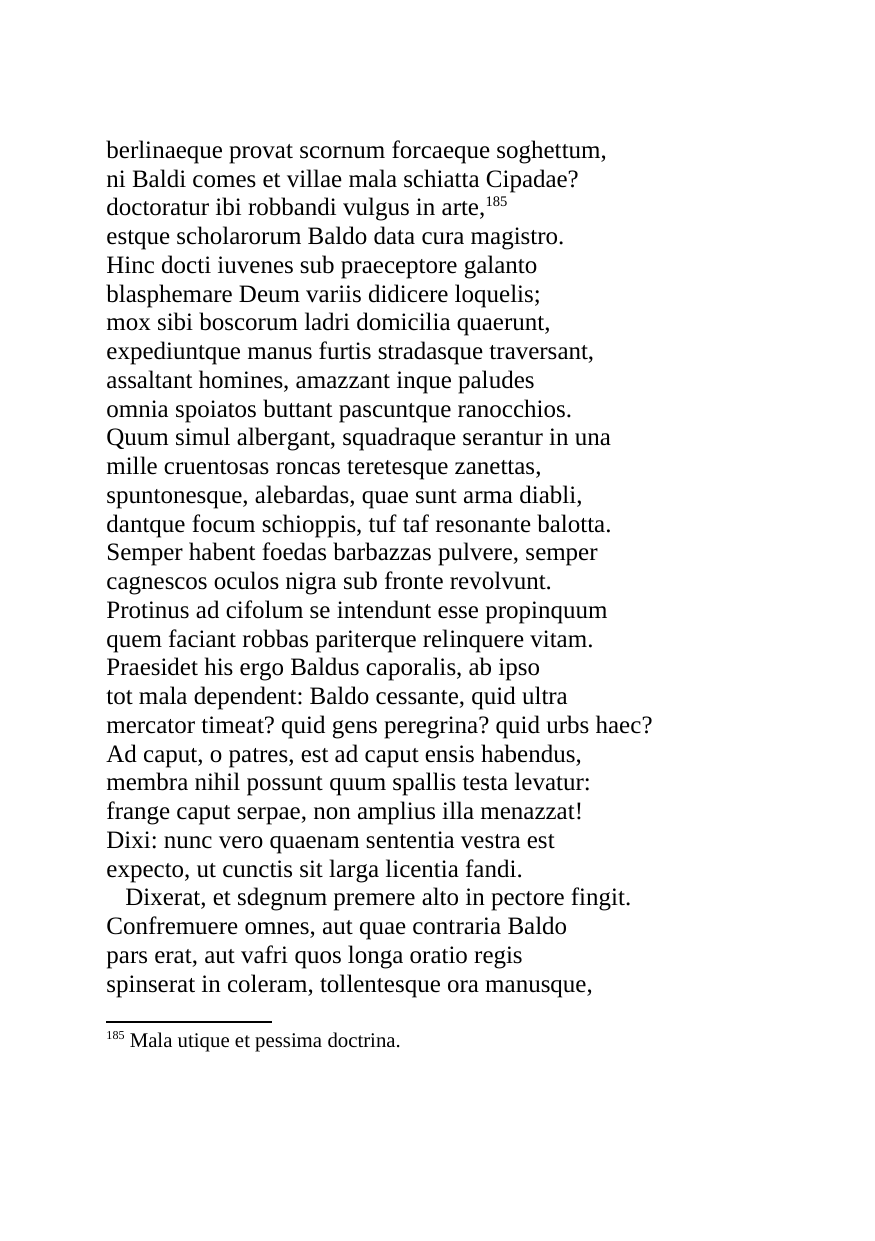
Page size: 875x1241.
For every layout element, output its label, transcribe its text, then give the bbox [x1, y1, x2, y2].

text mercator timeat? quid gens peregrina? quid urbs haec? [106, 710, 768, 739]
text tot mala dependent: Baldo cessante, quid ultra [106, 681, 768, 710]
text Dixerat, et sdegnum premere alto in pectore fingit. [125, 882, 768, 911]
text Hinc docti iuvenes sub praeceptore galanto [106, 250, 768, 279]
text Mala utique et pessima doctrina. [106, 1028, 768, 1052]
text spinserat in coleram, tollentesque ora manusque, [106, 969, 768, 997]
text ni Baldi comes et villae mala schiatta Cipadae? [106, 164, 768, 192]
text Protinus ad cifolum se intendunt esse propinquum [106, 595, 768, 624]
text dantque focum schioppis, tuf taf resonante balotta. [106, 509, 768, 537]
text assaltant homines, amazzant inque paludes [106, 365, 768, 394]
text Semper habent foedas barbazzas pulvere, semper [106, 537, 768, 566]
text cagnescos oculos nigra sub fronte revolvunt. [106, 566, 768, 595]
text mille cruentosas roncas teretesque zanettas, [106, 451, 768, 480]
text expediuntque manus furtis stradasque traversant, [106, 336, 768, 365]
text expecto, ut cunctis sit larga licentia fandi. [106, 854, 768, 882]
text membra nihil possunt quum spallis testa levatur: [106, 767, 768, 796]
text mox sibi boscorum ladri domicilia quaerunt, [106, 307, 768, 336]
text frange caput serpae, non amplius illa menazzat! [106, 796, 768, 825]
text pars erat, aut vafri quos longa oratio regis [106, 940, 768, 969]
text Quum simul albergant, squadraque serantur in una [106, 422, 768, 451]
text doctoratur ibi robbandi vulgus in arte, [106, 192, 768, 221]
text Praesidet his ergo Baldus caporalis, ab ipso [106, 652, 768, 681]
text estque scholarorum Baldo data cura magistro. [106, 221, 768, 250]
text Ad caput, o patres, est ad caput ensis habendus, [106, 739, 768, 767]
text quem faciant robbas pariterque relinquere vitam. [106, 624, 768, 652]
text Confremuere omnes, aut quae contraria Baldo [106, 911, 768, 940]
text omnia spoiatos buttant pascuntque ranocchios. [106, 394, 768, 422]
text spuntonesque, alebardas, quae sunt arma diabli, [106, 480, 768, 509]
text blasphemare Deum variis didicere loquelis; [106, 279, 768, 307]
text Dixi: nunc vero quaenam sententia vestra est [106, 825, 768, 854]
text berlinaeque provat scornum forcaeque soghettum, [106, 135, 768, 164]
